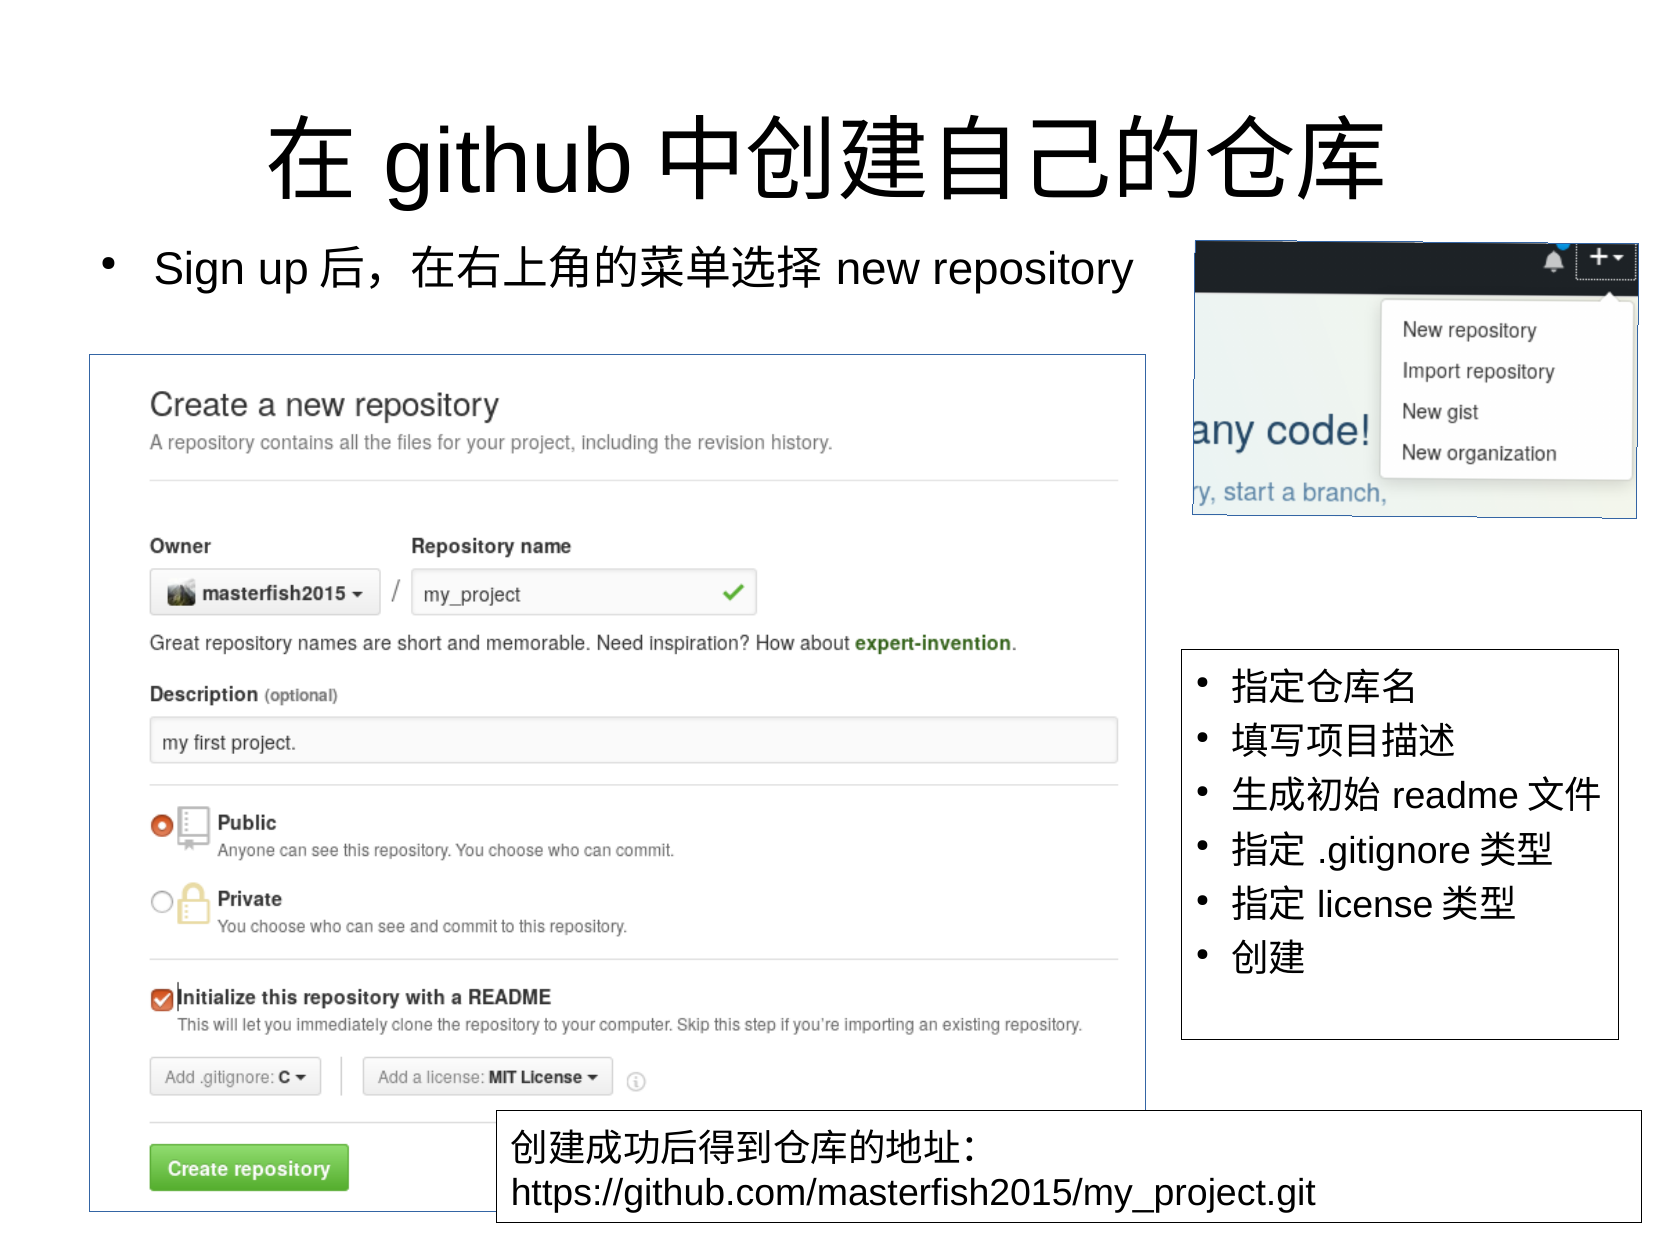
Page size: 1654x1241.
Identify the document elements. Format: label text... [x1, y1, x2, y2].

picture [1192, 240, 1639, 519]
text_box 创建成功后得到仓库的地址： https://github.com/masterfish2015/my_project.git [496, 1110, 1642, 1223]
list Sign up后，在右上角的菜单选择new repository [82, 231, 1158, 355]
text_box 指定仓库名 填写项目描述 生成初始readme文件 指定.gitignore类型 指定license类型 创建 [1181, 649, 1619, 1040]
title 在github中创建自己的仓库 [82, 49, 1571, 257]
picture [89, 355, 1146, 1212]
